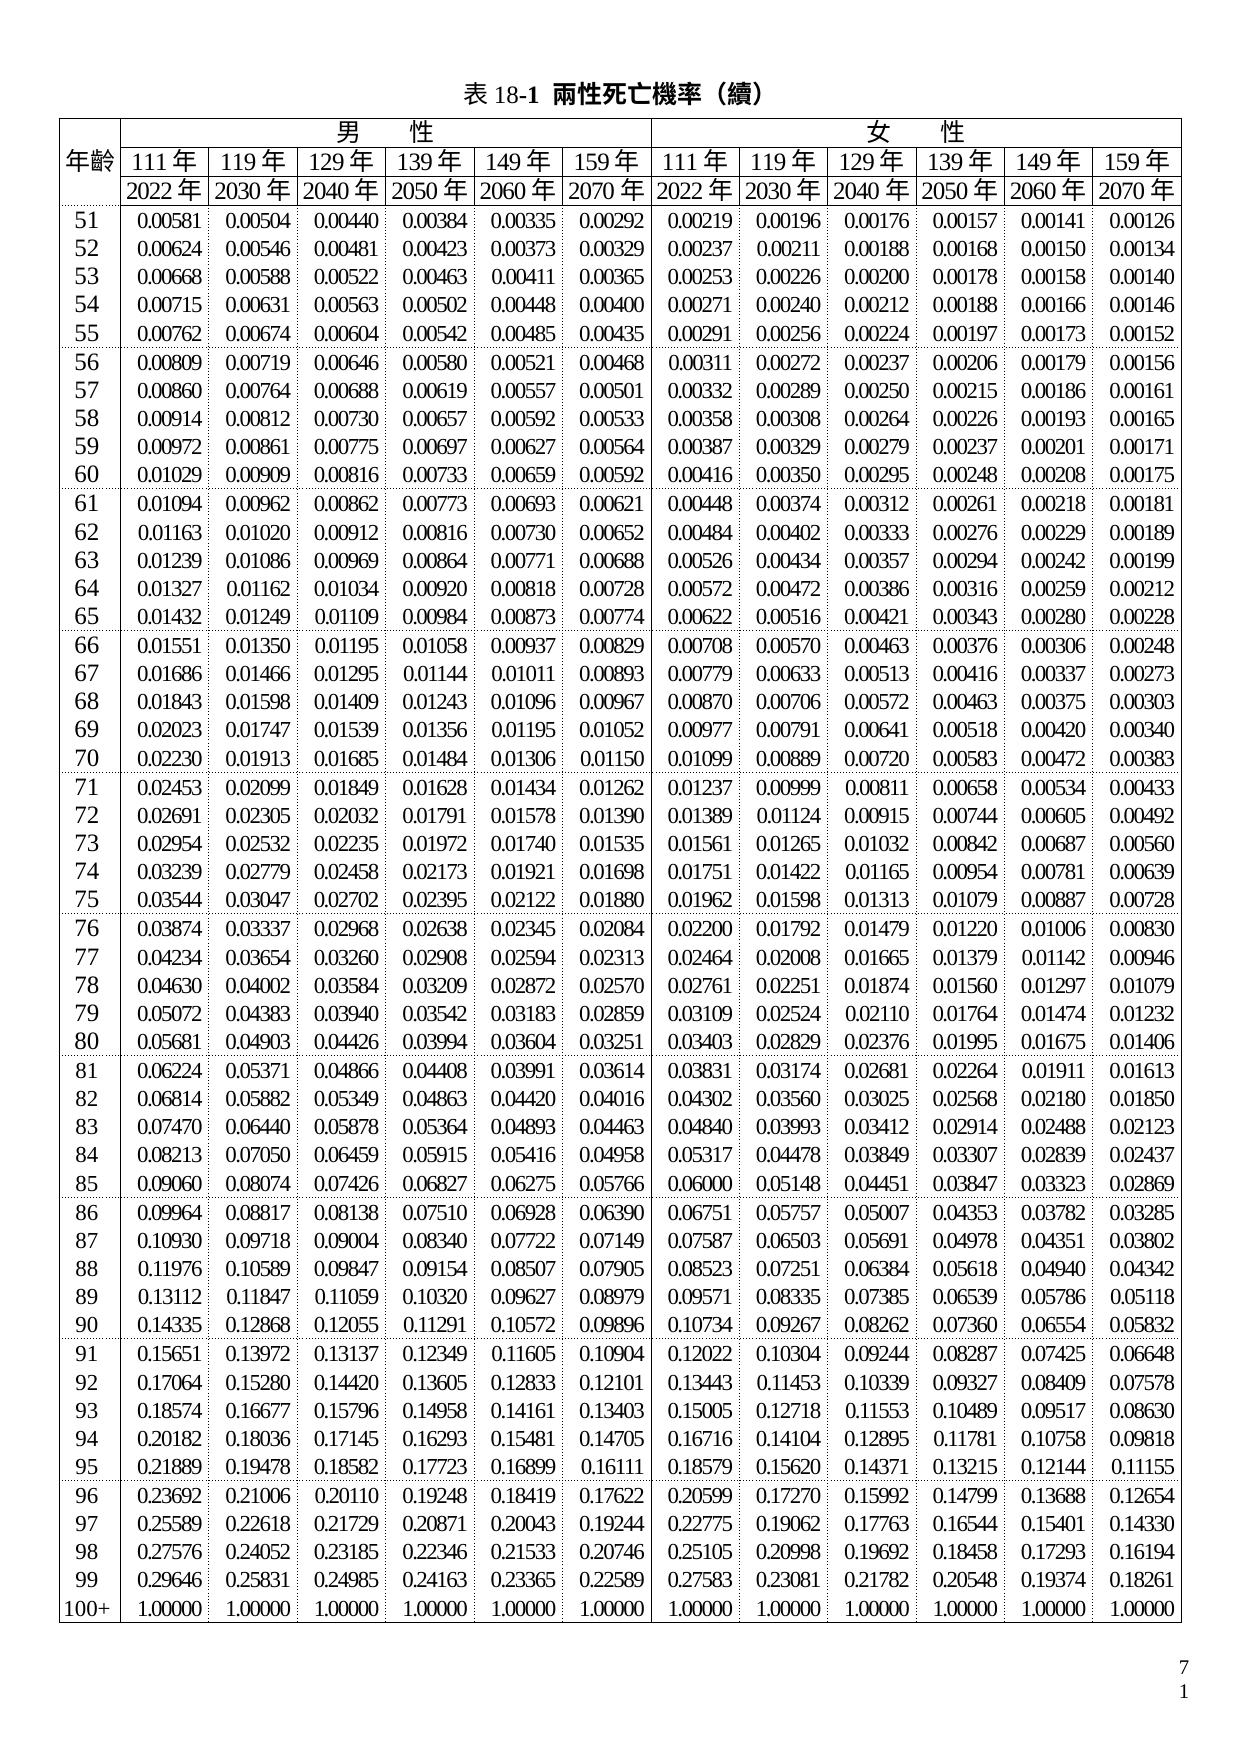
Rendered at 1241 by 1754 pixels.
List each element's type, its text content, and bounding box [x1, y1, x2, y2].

table_cell 0.03542 [386, 999, 474, 1027]
table_cell 0.00178 [916, 262, 1004, 290]
table_cell 0.01850 [1093, 1084, 1181, 1112]
table_cell 94 [60, 1424, 120, 1452]
table_cell 85 [60, 1169, 120, 1197]
table_cell 0.20548 [916, 1565, 1004, 1593]
table_cell 0.01432 [121, 602, 209, 630]
table_cell 0.00435 [563, 319, 651, 347]
table_cell 0.00276 [916, 518, 1004, 546]
table_cell 0.13112 [121, 1282, 209, 1310]
table_cell 0.03239 [121, 857, 209, 885]
table_cell 0.00592 [563, 460, 651, 488]
table_cell 0.00312 [828, 488, 916, 517]
table_cell 0.00156 [1093, 347, 1181, 376]
table_cell 0.06390 [563, 1197, 651, 1226]
table_cell 0.09571 [652, 1282, 739, 1310]
table_cell 0.00658 [916, 772, 1004, 801]
table_cell 0.00161 [1093, 376, 1181, 404]
table_cell 0.01613 [1093, 1055, 1181, 1084]
table_cell 0.00259 [1004, 574, 1093, 602]
table_cell 0.00165 [1093, 404, 1181, 432]
table_cell 0.00521 [474, 347, 562, 376]
table_cell 0.00226 [916, 404, 1004, 432]
table_cell 0.00188 [916, 290, 1004, 318]
table_cell 0.03614 [563, 1055, 651, 1084]
table_cell 0.01535 [563, 829, 651, 857]
table_cell 0.00583 [916, 744, 1004, 772]
table_cell 0.01628 [386, 772, 474, 801]
table_cell 0.15651 [121, 1338, 209, 1367]
table_cell 1.00000 [121, 1594, 209, 1622]
table_cell 0.01029 [121, 460, 209, 488]
table_cell 0.00384 [386, 206, 474, 234]
table_cell 129年 [828, 148, 916, 176]
table_cell 0.00816 [386, 518, 474, 546]
table_cell 0.00526 [652, 546, 739, 574]
table_cell 0.00179 [1004, 347, 1093, 376]
table_cell 0.08630 [1093, 1396, 1181, 1424]
table_cell 2050年 [386, 177, 474, 205]
table_cell 0.01751 [652, 857, 739, 885]
table_cell 0.01389 [652, 801, 739, 829]
table_cell 0.20599 [652, 1480, 739, 1509]
table_cell 0.04958 [563, 1140, 651, 1168]
table_cell 0.00719 [209, 347, 297, 376]
table_cell 0.00421 [828, 602, 916, 630]
table_cell 0.01598 [209, 687, 297, 715]
table_cell 0.01350 [209, 630, 297, 659]
table_cell 84 [60, 1140, 120, 1168]
table_cell 0.01849 [297, 772, 386, 801]
table_cell 0.00501 [563, 376, 651, 404]
table_cell 0.01058 [386, 630, 474, 659]
table_cell 0.03251 [563, 1027, 651, 1055]
table_cell 0.17145 [297, 1424, 386, 1452]
table_cell 0.00206 [916, 347, 1004, 376]
table_cell 0.00887 [1004, 885, 1093, 913]
table_cell 0.07722 [474, 1226, 562, 1254]
table_header 年齡 [60, 119, 120, 205]
table_cell 0.00337 [1004, 659, 1093, 687]
table_cell 0.00812 [209, 404, 297, 432]
table_cell 0.08523 [652, 1254, 739, 1282]
table_cell 0.00152 [1093, 319, 1181, 347]
table_cell 0.19062 [739, 1509, 828, 1537]
table_cell 0.00146 [1093, 290, 1181, 318]
table_cell 0.00308 [739, 404, 828, 432]
table_cell 78 [60, 971, 120, 999]
table_cell 0.00791 [739, 715, 828, 743]
table_cell 0.02023 [121, 715, 209, 743]
table_cell 0.07385 [828, 1282, 916, 1310]
table_cell 89 [60, 1282, 120, 1310]
table_cell 0.04302 [652, 1084, 739, 1112]
table_cell 0.00999 [739, 772, 828, 801]
table_cell 0.00402 [739, 518, 828, 546]
table_cell 0.03782 [1004, 1197, 1093, 1226]
table_cell 0.03047 [209, 885, 297, 913]
table_cell 0.11605 [474, 1338, 562, 1367]
table_cell 0.08409 [1004, 1368, 1093, 1396]
table_cell 0.00463 [916, 687, 1004, 715]
table_cell 0.03209 [386, 971, 474, 999]
table_cell 0.00920 [386, 574, 474, 602]
table_cell 0.14104 [739, 1424, 828, 1452]
table_cell 0.00641 [828, 715, 916, 743]
table_cell 0.04016 [563, 1084, 651, 1112]
table_cell 0.08507 [474, 1254, 562, 1282]
table_cell 1.00000 [1004, 1594, 1093, 1622]
table_cell 139年 [386, 148, 474, 176]
table_cell 0.10734 [652, 1310, 739, 1338]
table_cell 1.00000 [739, 1594, 828, 1622]
table_cell 0.14705 [563, 1424, 651, 1452]
table_cell 0.00771 [474, 546, 562, 574]
table_cell 0.12833 [474, 1368, 562, 1396]
table_cell 0.16716 [652, 1424, 739, 1452]
table_cell 0.00733 [386, 460, 474, 488]
table_cell 0.00383 [1093, 744, 1181, 772]
table_cell 0.00218 [1004, 488, 1093, 517]
table_cell 0.12022 [652, 1338, 739, 1367]
table_cell 0.06827 [386, 1169, 474, 1197]
table_cell 93 [60, 1396, 120, 1424]
table_cell 0.06503 [739, 1226, 828, 1254]
table_cell 0.25105 [652, 1537, 739, 1565]
table_cell 0.21729 [297, 1509, 386, 1537]
table_cell 0.00706 [739, 687, 828, 715]
table_cell 0.00728 [563, 574, 651, 602]
table_cell 0.00271 [652, 290, 739, 318]
table_cell 0.02345 [474, 913, 562, 942]
table_cell 0.01243 [386, 687, 474, 715]
table_cell 0.03991 [474, 1055, 562, 1084]
table_cell 0.01099 [652, 744, 739, 772]
table_cell 0.12654 [1093, 1480, 1181, 1509]
table_cell 0.19248 [386, 1480, 474, 1509]
table_cell 0.01094 [121, 488, 209, 517]
table_cell 0.17270 [739, 1480, 828, 1509]
table_cell 0.05007 [828, 1197, 916, 1226]
table_cell 0.05766 [563, 1169, 651, 1197]
table_cell 75 [60, 885, 120, 913]
table_cell 0.04893 [474, 1112, 562, 1140]
table_cell 0.20998 [739, 1537, 828, 1565]
table_cell 52 [60, 234, 120, 262]
table_cell 0.00134 [1093, 234, 1181, 262]
table_cell 0.08335 [739, 1282, 828, 1310]
table_cell 79 [60, 999, 120, 1027]
table_cell 61 [60, 488, 120, 517]
table_cell 0.02829 [739, 1027, 828, 1055]
table_cell 0.00279 [828, 432, 916, 460]
table_cell 2022年 [652, 177, 739, 205]
table_cell 0.12718 [739, 1396, 828, 1424]
table_cell 0.00909 [209, 460, 297, 488]
table_cell 0.09267 [739, 1310, 828, 1338]
table_cell 0.07905 [563, 1254, 651, 1282]
table_cell 80 [60, 1027, 120, 1055]
table_cell 0.00728 [1093, 885, 1181, 913]
table_cell 0.12868 [209, 1310, 297, 1338]
table_cell 0.00468 [563, 347, 651, 376]
table_cell 0.00809 [121, 347, 209, 376]
table_cell 0.01086 [209, 546, 297, 574]
table_cell 0.14330 [1093, 1509, 1181, 1537]
table_cell 0.01032 [828, 829, 916, 857]
table_cell 0.09244 [828, 1338, 916, 1367]
table_cell 0.00329 [739, 432, 828, 460]
table_cell 0.01551 [121, 630, 209, 659]
table_cell 92 [60, 1368, 120, 1396]
table_cell 0.01162 [209, 574, 297, 602]
table_cell 0.05882 [209, 1084, 297, 1112]
table_cell 0.00774 [563, 602, 651, 630]
table_cell 0.09964 [121, 1197, 209, 1226]
table_cell 0.15796 [297, 1396, 386, 1424]
table_cell 0.00557 [474, 376, 562, 404]
table_cell 0.04383 [209, 999, 297, 1027]
table_cell 0.04342 [1093, 1254, 1181, 1282]
table_cell 0.06554 [1004, 1310, 1093, 1338]
table_cell 0.01665 [828, 943, 916, 971]
table_cell 0.24163 [386, 1565, 474, 1593]
table_cell 0.09327 [916, 1368, 1004, 1396]
table_cell 0.12349 [386, 1338, 474, 1367]
table_cell 0.00343 [916, 602, 1004, 630]
table_cell 0.07149 [563, 1226, 651, 1254]
table_cell 69 [60, 715, 120, 743]
table_cell 96 [60, 1480, 120, 1509]
table_cell 0.06814 [121, 1084, 209, 1112]
table_cell 0.00860 [121, 376, 209, 404]
table_cell 0.01409 [297, 687, 386, 715]
table_cell 0.08817 [209, 1197, 297, 1226]
table_cell 2050年 [917, 177, 1004, 205]
table_cell 0.00842 [916, 829, 1004, 857]
table_cell 0.18579 [652, 1452, 739, 1480]
table_cell 0.06440 [209, 1112, 297, 1140]
table_cell 0.13137 [297, 1338, 386, 1367]
table_cell 0.17723 [386, 1452, 474, 1480]
table_cell 0.00708 [652, 630, 739, 659]
table_cell 0.04630 [121, 971, 209, 999]
table_cell 59 [60, 432, 120, 460]
table_cell 0.00256 [739, 319, 828, 347]
table_cell 0.05371 [209, 1055, 297, 1084]
table_cell 0.01792 [739, 913, 828, 942]
table_cell 0.03544 [121, 885, 209, 913]
table_cell 0.00374 [739, 488, 828, 517]
table_cell 0.00211 [739, 234, 828, 262]
table_cell 0.17064 [121, 1368, 209, 1396]
table_cell 0.04866 [297, 1055, 386, 1084]
table_cell 0.01220 [916, 913, 1004, 942]
table_cell 0.00420 [1004, 715, 1093, 743]
table_cell 0.01262 [563, 772, 651, 801]
table_cell 0.16111 [563, 1452, 651, 1480]
table_cell 0.20043 [474, 1509, 562, 1537]
table_cell 0.00619 [386, 376, 474, 404]
table_cell 159年 [563, 148, 651, 176]
table_cell 0.12144 [1004, 1452, 1093, 1480]
table_cell 0.12895 [828, 1424, 916, 1452]
table_cell 0.00693 [474, 488, 562, 517]
table_cell 0.03323 [1004, 1169, 1093, 1197]
table_cell 0.00572 [828, 687, 916, 715]
table_cell 0.01747 [209, 715, 297, 743]
table_cell 0.23081 [739, 1565, 828, 1593]
table_cell 0.09718 [209, 1226, 297, 1254]
table_cell 0.00962 [209, 488, 297, 517]
table_cell 68 [60, 687, 120, 715]
table_cell 0.09896 [563, 1310, 651, 1338]
table_cell 90 [60, 1310, 120, 1338]
table_cell 0.01249 [209, 602, 297, 630]
table_cell 0.18261 [1093, 1565, 1181, 1593]
table_cell 0.07510 [386, 1197, 474, 1226]
table_cell 0.00140 [1093, 262, 1181, 290]
table_cell 0.06000 [652, 1169, 739, 1197]
table_cell 0.11976 [121, 1254, 209, 1282]
table_cell 81 [60, 1055, 120, 1084]
table_cell 0.08979 [563, 1282, 651, 1310]
table_cell 0.04002 [209, 971, 297, 999]
table_cell 74 [60, 857, 120, 885]
table_cell 0.27576 [121, 1537, 209, 1565]
table_cell 0.03940 [297, 999, 386, 1027]
table_cell 0.13215 [916, 1452, 1004, 1480]
table_cell 0.21782 [828, 1565, 916, 1593]
table_cell 0.22618 [209, 1509, 297, 1537]
table_cell 0.10572 [474, 1310, 562, 1338]
table_cell 0.00937 [474, 630, 562, 659]
table_cell 0.00646 [297, 347, 386, 376]
table_cell 0.01539 [297, 715, 386, 743]
table_cell 0.10320 [386, 1282, 474, 1310]
table_cell 98 [60, 1537, 120, 1565]
table_cell 0.03802 [1093, 1226, 1181, 1254]
table_cell 0.03993 [739, 1112, 828, 1140]
table_cell 0.02524 [739, 999, 828, 1027]
table_cell 0.00248 [916, 460, 1004, 488]
table_cell 0.02638 [386, 913, 474, 942]
table_cell 65 [60, 602, 120, 630]
table_cell 0.00570 [739, 630, 828, 659]
table_cell 0.01685 [297, 744, 386, 772]
table_cell 0.00280 [1004, 602, 1093, 630]
table_cell 0.16544 [916, 1509, 1004, 1537]
table_cell 0.00830 [1093, 913, 1181, 942]
table_cell 95 [60, 1452, 120, 1480]
table_cell 0.11847 [209, 1282, 297, 1310]
table_cell 0.00873 [474, 602, 562, 630]
table_cell 64 [60, 574, 120, 602]
table_cell 0.00440 [297, 206, 386, 234]
table_cell 0.18036 [209, 1424, 297, 1452]
table_cell 0.16293 [386, 1424, 474, 1452]
table_cell 0.21006 [209, 1480, 297, 1509]
table_cell 2060年 [475, 177, 562, 205]
table_cell 0.00181 [1093, 488, 1181, 517]
table_cell 0.00224 [828, 319, 916, 347]
table_cell 0.09517 [1004, 1396, 1093, 1424]
table_cell 0.00516 [739, 602, 828, 630]
table_cell 0.00688 [563, 546, 651, 574]
table_cell 0.00448 [652, 488, 739, 517]
table_cell 0.16899 [474, 1452, 562, 1480]
table_cell 0.20746 [563, 1537, 651, 1565]
table_cell 2040年 [828, 177, 916, 205]
table_cell 0.01052 [563, 715, 651, 743]
table_cell 0.10930 [121, 1226, 209, 1254]
text 表18-1 兩性死亡機率（續） [59, 75, 1181, 111]
table_cell 0.06224 [121, 1055, 209, 1084]
table_cell 0.03025 [828, 1084, 916, 1112]
table_cell 0.01109 [297, 602, 386, 630]
table_cell 63 [60, 546, 120, 574]
table_cell 99 [60, 1565, 120, 1593]
table_cell 2030年 [740, 177, 827, 205]
table_cell 111年 [121, 148, 208, 176]
table_cell 111年 [652, 148, 739, 176]
table_cell 0.02968 [297, 913, 386, 942]
table_cell 0.00329 [563, 234, 651, 262]
table_cell 0.00289 [739, 376, 828, 404]
table_cell 0.03849 [828, 1140, 916, 1168]
table_cell 0.01686 [121, 659, 209, 687]
table_cell 0.07360 [916, 1310, 1004, 1338]
table_cell 0.01843 [121, 687, 209, 715]
table_cell 0.00624 [121, 234, 209, 262]
table_cell 0.02594 [474, 943, 562, 971]
table_cell 0.07470 [121, 1112, 209, 1140]
table_cell 1.00000 [828, 1594, 916, 1622]
table_cell 0.07425 [1004, 1338, 1093, 1367]
table_cell 0.17622 [563, 1480, 651, 1509]
table_cell 0.01962 [652, 885, 739, 913]
table_cell 0.00335 [474, 206, 562, 234]
table_cell 0.00416 [652, 460, 739, 488]
table_cell 0.03109 [652, 999, 739, 1027]
table_cell 0.03337 [209, 913, 297, 942]
table_cell 1.00000 [209, 1594, 297, 1622]
table_cell 0.04940 [1004, 1254, 1093, 1282]
table_cell 0.00744 [916, 801, 1004, 829]
table_cell 0.14420 [297, 1368, 386, 1396]
table_cell 0.01484 [386, 744, 474, 772]
table_cell 0.00915 [828, 801, 916, 829]
table_cell 0.06459 [297, 1140, 386, 1168]
table_cell 0.01379 [916, 943, 1004, 971]
table_cell 0.00564 [563, 432, 651, 460]
table_cell 0.00542 [386, 319, 474, 347]
table_cell 0.00534 [1004, 772, 1093, 801]
table_cell 0.00592 [474, 404, 562, 432]
table_cell 139年 [917, 148, 1004, 176]
table_cell 0.03604 [474, 1027, 562, 1055]
table_cell 0.01239 [121, 546, 209, 574]
table_cell 0.00141 [1004, 206, 1093, 234]
table_cell 0.00229 [1004, 518, 1093, 546]
table_cell 0.01096 [474, 687, 562, 715]
table_cell 0.02869 [1093, 1169, 1181, 1197]
table_cell 0.08262 [828, 1310, 916, 1338]
table_cell 0.05757 [739, 1197, 828, 1226]
table_cell 0.00411 [474, 262, 562, 290]
table_cell 0.05349 [297, 1084, 386, 1112]
table_cell 57 [60, 376, 120, 404]
table_cell 1.00000 [916, 1594, 1004, 1622]
table_cell 0.18458 [916, 1537, 1004, 1565]
table_cell 0.01237 [652, 772, 739, 801]
table_cell 0.02681 [828, 1055, 916, 1084]
table_cell 0.04420 [474, 1084, 562, 1112]
table_cell 0.00522 [297, 262, 386, 290]
table_cell 0.00485 [474, 319, 562, 347]
table_cell 0.00291 [652, 319, 739, 347]
table_cell 0.02839 [1004, 1140, 1093, 1168]
table_cell 70 [60, 744, 120, 772]
table_cell 0.01011 [474, 659, 562, 687]
table_cell 53 [60, 262, 120, 290]
table_cell 0.15401 [1004, 1509, 1093, 1537]
table_cell 0.02305 [209, 801, 297, 829]
table_cell 0.13605 [386, 1368, 474, 1396]
table_cell 0.13443 [652, 1368, 739, 1396]
table_cell 0.14371 [828, 1452, 916, 1480]
table_cell 0.00386 [828, 574, 916, 602]
table_cell 0.01297 [1004, 971, 1093, 999]
table_cell 0.01356 [386, 715, 474, 743]
table_cell 2040年 [298, 177, 385, 205]
table_cell 0.01079 [1093, 971, 1181, 999]
table_cell 0.01150 [563, 744, 651, 772]
table_cell 0.02908 [386, 943, 474, 971]
table_cell 0.00912 [297, 518, 386, 546]
table_cell 0.00546 [209, 234, 297, 262]
table_cell 0.07050 [209, 1140, 297, 1168]
table_cell 0.00775 [297, 432, 386, 460]
table_cell 0.09004 [297, 1226, 386, 1254]
table_cell 0.05148 [739, 1169, 828, 1197]
table_cell 0.01479 [828, 913, 916, 942]
table_cell 0.03874 [121, 913, 209, 942]
table_cell 56 [60, 347, 120, 376]
table_cell 0.21889 [121, 1452, 209, 1480]
table_cell 0.00781 [1004, 857, 1093, 885]
table_cell 0.18419 [474, 1480, 562, 1509]
table_cell 149年 [475, 148, 562, 176]
table_cell 0.13688 [1004, 1480, 1093, 1509]
table_cell 0.00688 [297, 376, 386, 404]
table_cell 0.00200 [828, 262, 916, 290]
table_cell 0.20871 [386, 1509, 474, 1537]
table_cell 51 [60, 205, 120, 234]
table_cell 0.00730 [474, 518, 562, 546]
table_cell 0.00150 [1004, 234, 1093, 262]
table_cell 0.00652 [563, 518, 651, 546]
table_cell 0.03831 [652, 1055, 739, 1084]
table_cell 0.02691 [121, 801, 209, 829]
table_cell 0.00126 [1093, 206, 1181, 234]
table_cell 0.06539 [916, 1282, 1004, 1310]
table_cell 0.00373 [474, 234, 562, 262]
table_cell 77 [60, 943, 120, 971]
table_cell 0.05915 [386, 1140, 474, 1168]
table_cell 0.00168 [916, 234, 1004, 262]
table_cell 0.04463 [563, 1112, 651, 1140]
table_cell 0.27583 [652, 1565, 739, 1593]
table_cell 0.01195 [474, 715, 562, 743]
table_cell 82 [60, 1084, 120, 1112]
table_cell 0.06648 [1093, 1338, 1181, 1367]
table_cell 60 [60, 460, 120, 488]
table_cell 0.00829 [563, 630, 651, 659]
table_cell 1.00000 [563, 1594, 651, 1622]
table_cell 0.00237 [828, 347, 916, 376]
table_cell 0.00492 [1093, 801, 1181, 829]
table_cell 0.02458 [297, 857, 386, 885]
table_cell 0.00463 [828, 630, 916, 659]
table_cell 0.01880 [563, 885, 651, 913]
table_cell 0.00572 [652, 574, 739, 602]
table_cell 0.14161 [474, 1396, 562, 1424]
table_cell 0.05786 [1004, 1282, 1093, 1310]
table_cell 0.03584 [297, 971, 386, 999]
table_cell 1.00000 [474, 1594, 562, 1622]
table_cell 0.01598 [739, 885, 828, 913]
table_cell 0.17293 [1004, 1537, 1093, 1565]
table_cell 0.00173 [1004, 319, 1093, 347]
table_cell 0.18582 [297, 1452, 386, 1480]
table_cell 0.00357 [828, 546, 916, 574]
table_cell 0.19244 [563, 1509, 651, 1537]
table_cell 0.00818 [474, 574, 562, 602]
table_cell 0.00196 [739, 206, 828, 234]
table_cell 0.10589 [209, 1254, 297, 1282]
table_cell 0.00622 [652, 602, 739, 630]
table_cell 0.19478 [209, 1452, 297, 1480]
table_cell 0.10758 [1004, 1424, 1093, 1452]
table_cell 73 [60, 829, 120, 857]
table_cell 0.00295 [828, 460, 916, 488]
table_cell 0.00189 [1093, 518, 1181, 546]
table_cell 0.01265 [739, 829, 828, 857]
table_cell 0.07426 [297, 1169, 386, 1197]
table_cell 0.01034 [297, 574, 386, 602]
table_cell 0.00633 [739, 659, 828, 687]
table_cell 0.01142 [1004, 943, 1093, 971]
table_cell 0.14958 [386, 1396, 474, 1424]
table_cell 0.16194 [1093, 1537, 1181, 1565]
table_cell 0.00376 [916, 630, 1004, 659]
table_cell 0.01698 [563, 857, 651, 885]
table_cell 0.00332 [652, 376, 739, 404]
table_cell 0.07251 [739, 1254, 828, 1282]
table_cell 0.00502 [386, 290, 474, 318]
table_cell 0.24052 [209, 1537, 297, 1565]
table_cell 0.00481 [297, 234, 386, 262]
table_cell 0.00621 [563, 488, 651, 517]
table_cell 0.00779 [652, 659, 739, 687]
table_cell 0.00306 [1004, 630, 1093, 659]
table_cell 0.14335 [121, 1310, 209, 1338]
table_cell 0.08287 [916, 1338, 1004, 1367]
table_cell 0.04863 [386, 1084, 474, 1112]
table_cell 62 [60, 518, 120, 546]
table_cell 0.00176 [828, 206, 916, 234]
table_cell 0.03307 [916, 1140, 1004, 1168]
table_cell 0.00333 [828, 518, 916, 546]
table_cell 0.09847 [297, 1254, 386, 1282]
table_header 女 性 [652, 119, 1181, 147]
table_cell 0.00219 [652, 206, 739, 234]
table_cell 0.01560 [916, 971, 1004, 999]
table_cell 0.10339 [828, 1368, 916, 1396]
table_cell 0.00433 [1093, 772, 1181, 801]
table_cell 0.00862 [297, 488, 386, 517]
table_cell 97 [60, 1509, 120, 1537]
table_cell 1.00000 [386, 1594, 474, 1622]
table_cell 149年 [1005, 148, 1092, 176]
table_cell 0.00605 [1004, 801, 1093, 829]
table_cell 0.00816 [297, 460, 386, 488]
table_cell 0.00303 [1093, 687, 1181, 715]
table_cell 0.10304 [739, 1338, 828, 1367]
table_cell 0.04840 [652, 1112, 739, 1140]
table_cell 0.00434 [739, 546, 828, 574]
table_cell 0.11155 [1093, 1452, 1181, 1480]
table_cell 0.00513 [828, 659, 916, 687]
table_cell 0.00272 [739, 347, 828, 376]
table_cell 0.07587 [652, 1226, 739, 1254]
table_cell 0.00242 [1004, 546, 1093, 574]
table_cell 0.02453 [121, 772, 209, 801]
table_cell 0.02859 [563, 999, 651, 1027]
table_cell 0.01406 [1093, 1027, 1181, 1055]
table_cell 0.03174 [739, 1055, 828, 1084]
table_cell 0.00697 [386, 432, 474, 460]
table_cell 0.00870 [652, 687, 739, 715]
table_cell 0.00311 [652, 347, 739, 376]
table_cell 0.00350 [739, 460, 828, 488]
table_cell 0.02464 [652, 943, 739, 971]
table_cell 0.23185 [297, 1537, 386, 1565]
table_cell 2070年 [1093, 177, 1181, 205]
table_cell 119年 [740, 148, 827, 176]
table_cell 100+ [60, 1594, 120, 1622]
table_cell 0.00504 [209, 206, 297, 234]
table_cell 0.12101 [563, 1368, 651, 1396]
table_cell 0.08213 [121, 1140, 209, 1168]
table_cell 0.00226 [739, 262, 828, 290]
table_cell 0.01124 [739, 801, 828, 829]
table_cell 0.11781 [916, 1424, 1004, 1452]
table_cell 0.00893 [563, 659, 651, 687]
table_cell 0.11453 [739, 1368, 828, 1396]
table_cell 0.01791 [386, 801, 474, 829]
table_cell 0.02761 [652, 971, 739, 999]
table_cell 0.00294 [916, 546, 1004, 574]
table_cell 2030年 [209, 177, 297, 205]
table_cell 0.14799 [916, 1480, 1004, 1509]
table_cell 0.03260 [297, 943, 386, 971]
table_cell 0.00518 [916, 715, 1004, 743]
table_cell 0.00316 [916, 574, 1004, 602]
table_cell 0.15005 [652, 1396, 739, 1424]
table_cell 0.00969 [297, 546, 386, 574]
table_cell 119年 [209, 148, 297, 176]
table_cell 0.05618 [916, 1254, 1004, 1282]
table_cell 0.02230 [121, 744, 209, 772]
table_cell 0.02110 [828, 999, 916, 1027]
table_cell 0.00416 [916, 659, 1004, 687]
table_cell 55 [60, 319, 120, 347]
table_cell 0.08138 [297, 1197, 386, 1226]
table_cell 0.00889 [739, 744, 828, 772]
table_cell 0.19374 [1004, 1565, 1093, 1593]
table_cell 0.00166 [1004, 290, 1093, 318]
table_cell 0.01972 [386, 829, 474, 857]
table_cell 0.03183 [474, 999, 562, 1027]
table_cell 0.00186 [1004, 376, 1093, 404]
table_cell 1.00000 [297, 1594, 386, 1622]
table_cell 0.00365 [563, 262, 651, 290]
table_cell 0.00423 [386, 234, 474, 262]
table_cell 0.05416 [474, 1140, 562, 1168]
table_cell 0.02779 [209, 857, 297, 885]
table_cell 0.02251 [739, 971, 828, 999]
table_cell 0.01561 [652, 829, 739, 857]
table_cell 0.02954 [121, 829, 209, 857]
table_cell 0.04978 [916, 1226, 1004, 1254]
table_cell 0.19692 [828, 1537, 916, 1565]
table_cell 0.00158 [1004, 262, 1093, 290]
table_cell 0.00674 [209, 319, 297, 347]
table_cell 0.01422 [739, 857, 828, 885]
table_cell 2070年 [563, 177, 651, 205]
table_cell 0.02180 [1004, 1084, 1093, 1112]
table_cell 0.05364 [386, 1112, 474, 1140]
table_cell 0.01327 [121, 574, 209, 602]
table_cell 0.00762 [121, 319, 209, 347]
table_cell 0.02702 [297, 885, 386, 913]
table_cell 76 [60, 913, 120, 942]
table_cell 0.00237 [916, 432, 1004, 460]
table_cell 0.13403 [563, 1396, 651, 1424]
table_cell 58 [60, 404, 120, 432]
table_cell 0.00984 [386, 602, 474, 630]
table_cell 0.00580 [386, 347, 474, 376]
table_cell 0.04234 [121, 943, 209, 971]
table_cell 0.15620 [739, 1452, 828, 1480]
table_cell 0.00730 [297, 404, 386, 432]
table_cell 0.00175 [1093, 460, 1181, 488]
table_cell 0.04351 [1004, 1226, 1093, 1254]
table_cell 87 [60, 1226, 120, 1254]
table_cell 0.15280 [209, 1368, 297, 1396]
table_cell 0.00861 [209, 432, 297, 460]
table_cell 0.02313 [563, 943, 651, 971]
table_cell 0.09627 [474, 1282, 562, 1310]
table_cell 0.05832 [1093, 1310, 1181, 1338]
table_cell 0.23365 [474, 1565, 562, 1593]
table_cell 0.00773 [386, 488, 474, 517]
table_cell 0.02122 [474, 885, 562, 913]
table_cell 72 [60, 801, 120, 829]
table_cell 0.04426 [297, 1027, 386, 1055]
table_cell 0.03403 [652, 1027, 739, 1055]
table_cell 0.00193 [1004, 404, 1093, 432]
table_cell 0.00977 [652, 715, 739, 743]
table_cell 0.00967 [563, 687, 651, 715]
table_cell 0.00811 [828, 772, 916, 801]
table_cell 2060年 [1005, 177, 1092, 205]
table_cell 86 [60, 1197, 120, 1226]
table_cell 91 [60, 1338, 120, 1367]
table_cell 0.00484 [652, 518, 739, 546]
table_cell 88 [60, 1254, 120, 1282]
table_cell 0.00261 [916, 488, 1004, 517]
table_cell 0.06751 [652, 1197, 739, 1226]
table_cell 0.00253 [652, 262, 739, 290]
table_cell 0.02568 [916, 1084, 1004, 1112]
table_cell 0.02173 [386, 857, 474, 885]
table_cell 0.20182 [121, 1424, 209, 1452]
table_cell 0.00387 [652, 432, 739, 460]
table_cell 0.03994 [386, 1027, 474, 1055]
table_cell 0.00764 [209, 376, 297, 404]
table_cell 0.00250 [828, 376, 916, 404]
table_cell 0.00188 [828, 234, 916, 262]
table_cell 0.00668 [121, 262, 209, 290]
table_cell 0.01874 [828, 971, 916, 999]
table_cell 0.02532 [209, 829, 297, 857]
table_cell 0.05681 [121, 1027, 209, 1055]
table_cell 0.21533 [474, 1537, 562, 1565]
table_cell 0.03560 [739, 1084, 828, 1112]
table_cell 0.10489 [916, 1396, 1004, 1424]
table_cell 0.00358 [652, 404, 739, 432]
table_cell 0.00212 [828, 290, 916, 318]
table_cell 0.05878 [297, 1112, 386, 1140]
table_cell 0.04408 [386, 1055, 474, 1084]
table_cell 0.03847 [916, 1169, 1004, 1197]
table_cell 0.09818 [1093, 1424, 1181, 1452]
table_cell 0.01306 [474, 744, 562, 772]
table_cell 0.02914 [916, 1112, 1004, 1140]
table_cell 0.02437 [1093, 1140, 1181, 1168]
table_cell 0.08340 [386, 1226, 474, 1254]
table_cell 0.00448 [474, 290, 562, 318]
table_cell 0.01434 [474, 772, 562, 801]
table_cell 0.01578 [474, 801, 562, 829]
table_cell 0.01675 [1004, 1027, 1093, 1055]
table_cell 0.01165 [828, 857, 916, 885]
table_cell 0.00212 [1093, 574, 1181, 602]
table_cell 0.01764 [916, 999, 1004, 1027]
table_cell 0.00472 [1004, 744, 1093, 772]
table_cell 83 [60, 1112, 120, 1140]
table_cell 0.01195 [297, 630, 386, 659]
table_cell 0.02084 [563, 913, 651, 942]
table_cell 1.00000 [652, 1594, 739, 1622]
table_cell 0.02032 [297, 801, 386, 829]
table_cell 0.00588 [209, 262, 297, 290]
table_cell 0.00639 [1093, 857, 1181, 885]
table_cell 0.02395 [386, 885, 474, 913]
table_cell 0.00560 [1093, 829, 1181, 857]
table_cell 0.04478 [739, 1140, 828, 1168]
table_cell 0.02872 [474, 971, 562, 999]
table_cell 0.00946 [1093, 943, 1181, 971]
table_cell 0.25831 [209, 1565, 297, 1593]
table_cell 0.01020 [209, 518, 297, 546]
table_cell 0.15992 [828, 1480, 916, 1509]
table_cell 0.16677 [209, 1396, 297, 1424]
table_cell 0.00463 [386, 262, 474, 290]
table_cell 0.00659 [474, 460, 562, 488]
table_cell 0.01390 [563, 801, 651, 829]
table_cell 0.01313 [828, 885, 916, 913]
table_cell 0.08074 [209, 1169, 297, 1197]
table_cell 0.05072 [121, 999, 209, 1027]
table_cell 0.00273 [1093, 659, 1181, 687]
table_cell 0.03654 [209, 943, 297, 971]
table_cell 0.01474 [1004, 999, 1093, 1027]
table_cell 159年 [1093, 148, 1181, 176]
table_cell 54 [60, 290, 120, 318]
table_cell 0.11553 [828, 1396, 916, 1424]
table_cell 0.06928 [474, 1197, 562, 1226]
table_cell 0.25589 [121, 1509, 209, 1537]
table_cell 0.02570 [563, 971, 651, 999]
table_cell 0.00563 [297, 290, 386, 318]
table_cell 0.00954 [916, 857, 1004, 885]
table_cell 0.00604 [297, 319, 386, 347]
table_cell 0.01995 [916, 1027, 1004, 1055]
table_cell 0.03285 [1093, 1197, 1181, 1226]
table_cell 0.00631 [209, 290, 297, 318]
table_cell 2022年 [121, 177, 208, 205]
table_cell 0.00340 [1093, 715, 1181, 743]
table_cell 0.22589 [563, 1565, 651, 1593]
table_cell 0.00237 [652, 234, 739, 262]
table_cell 0.00157 [916, 206, 1004, 234]
table_cell 0.00292 [563, 206, 651, 234]
table_cell 0.29646 [121, 1565, 209, 1593]
table_cell 0.02200 [652, 913, 739, 942]
table_cell 0.23692 [121, 1480, 209, 1509]
table_cell 0.18574 [121, 1396, 209, 1424]
table_cell 0.13972 [209, 1338, 297, 1367]
table_cell 0.02123 [1093, 1112, 1181, 1140]
table_cell 0.00375 [1004, 687, 1093, 715]
table_cell 0.00914 [121, 404, 209, 432]
table_cell 0.01911 [1004, 1055, 1093, 1084]
table_cell 0.00171 [1093, 432, 1181, 460]
table_cell 0.00199 [1093, 546, 1181, 574]
table_cell 0.10904 [563, 1338, 651, 1367]
table_cell 0.05691 [828, 1226, 916, 1254]
table_cell 0.01163 [121, 518, 209, 546]
table_cell 0.02488 [1004, 1112, 1093, 1140]
table_cell 0.00720 [828, 744, 916, 772]
table_cell 0.01079 [916, 885, 1004, 913]
table_cell 0.17763 [828, 1509, 916, 1537]
table_cell 0.00264 [828, 404, 916, 432]
table_cell 0.05118 [1093, 1282, 1181, 1310]
table_cell 0.02008 [739, 943, 828, 971]
table_cell 0.02376 [828, 1027, 916, 1055]
table_cell 0.00215 [916, 376, 1004, 404]
table_cell 0.00657 [386, 404, 474, 432]
table_cell 0.03412 [828, 1112, 916, 1140]
table_cell 0.04451 [828, 1169, 916, 1197]
table_cell 0.00472 [739, 574, 828, 602]
table_cell 0.00581 [121, 206, 209, 234]
table_cell 0.11059 [297, 1282, 386, 1310]
table_cell 0.05317 [652, 1140, 739, 1168]
table_cell 0.24985 [297, 1565, 386, 1593]
table_cell 0.01921 [474, 857, 562, 885]
table_cell 0.04903 [209, 1027, 297, 1055]
table_cell 0.22775 [652, 1509, 739, 1537]
table_cell 0.00627 [474, 432, 562, 460]
table_cell 0.00208 [1004, 460, 1093, 488]
table_cell 0.07578 [1093, 1368, 1181, 1396]
table_cell 0.01466 [209, 659, 297, 687]
table_cell 0.00201 [1004, 432, 1093, 460]
table_cell 71 [60, 772, 120, 801]
table_cell 0.12055 [297, 1310, 386, 1338]
table_cell 67 [60, 659, 120, 687]
table_cell 0.00687 [1004, 829, 1093, 857]
table_cell 0.00715 [121, 290, 209, 318]
table_cell 0.11291 [386, 1310, 474, 1338]
table_cell 0.00197 [916, 319, 1004, 347]
table_cell 0.00972 [121, 432, 209, 460]
table_cell 0.01144 [386, 659, 474, 687]
table_cell 0.02264 [916, 1055, 1004, 1084]
table_header 男 性 [121, 119, 651, 147]
table_cell 0.15481 [474, 1424, 562, 1452]
table_cell 0.00228 [1093, 602, 1181, 630]
table_cell 0.01006 [1004, 913, 1093, 942]
table_cell 0.09060 [121, 1169, 209, 1197]
table_cell 129年 [298, 148, 385, 176]
table_cell 0.00533 [563, 404, 651, 432]
table_cell 0.00240 [739, 290, 828, 318]
table_cell 0.22346 [386, 1537, 474, 1565]
table_cell 0.01232 [1093, 999, 1181, 1027]
table_cell 0.02099 [209, 772, 297, 801]
table_cell 0.06384 [828, 1254, 916, 1282]
table_cell 0.09154 [386, 1254, 474, 1282]
table_cell 0.20110 [297, 1480, 386, 1509]
table_cell 0.01740 [474, 829, 562, 857]
table_cell 0.06275 [474, 1169, 562, 1197]
table_cell 0.00248 [1093, 630, 1181, 659]
table_cell 0.00864 [386, 546, 474, 574]
table_cell 0.00400 [563, 290, 651, 318]
table_cell 0.01913 [209, 744, 297, 772]
table_cell 0.02235 [297, 829, 386, 857]
table_cell 66 [60, 630, 120, 659]
table_cell 1.00000 [1093, 1594, 1181, 1622]
table_cell 0.04353 [916, 1197, 1004, 1226]
table_cell 0.01295 [297, 659, 386, 687]
